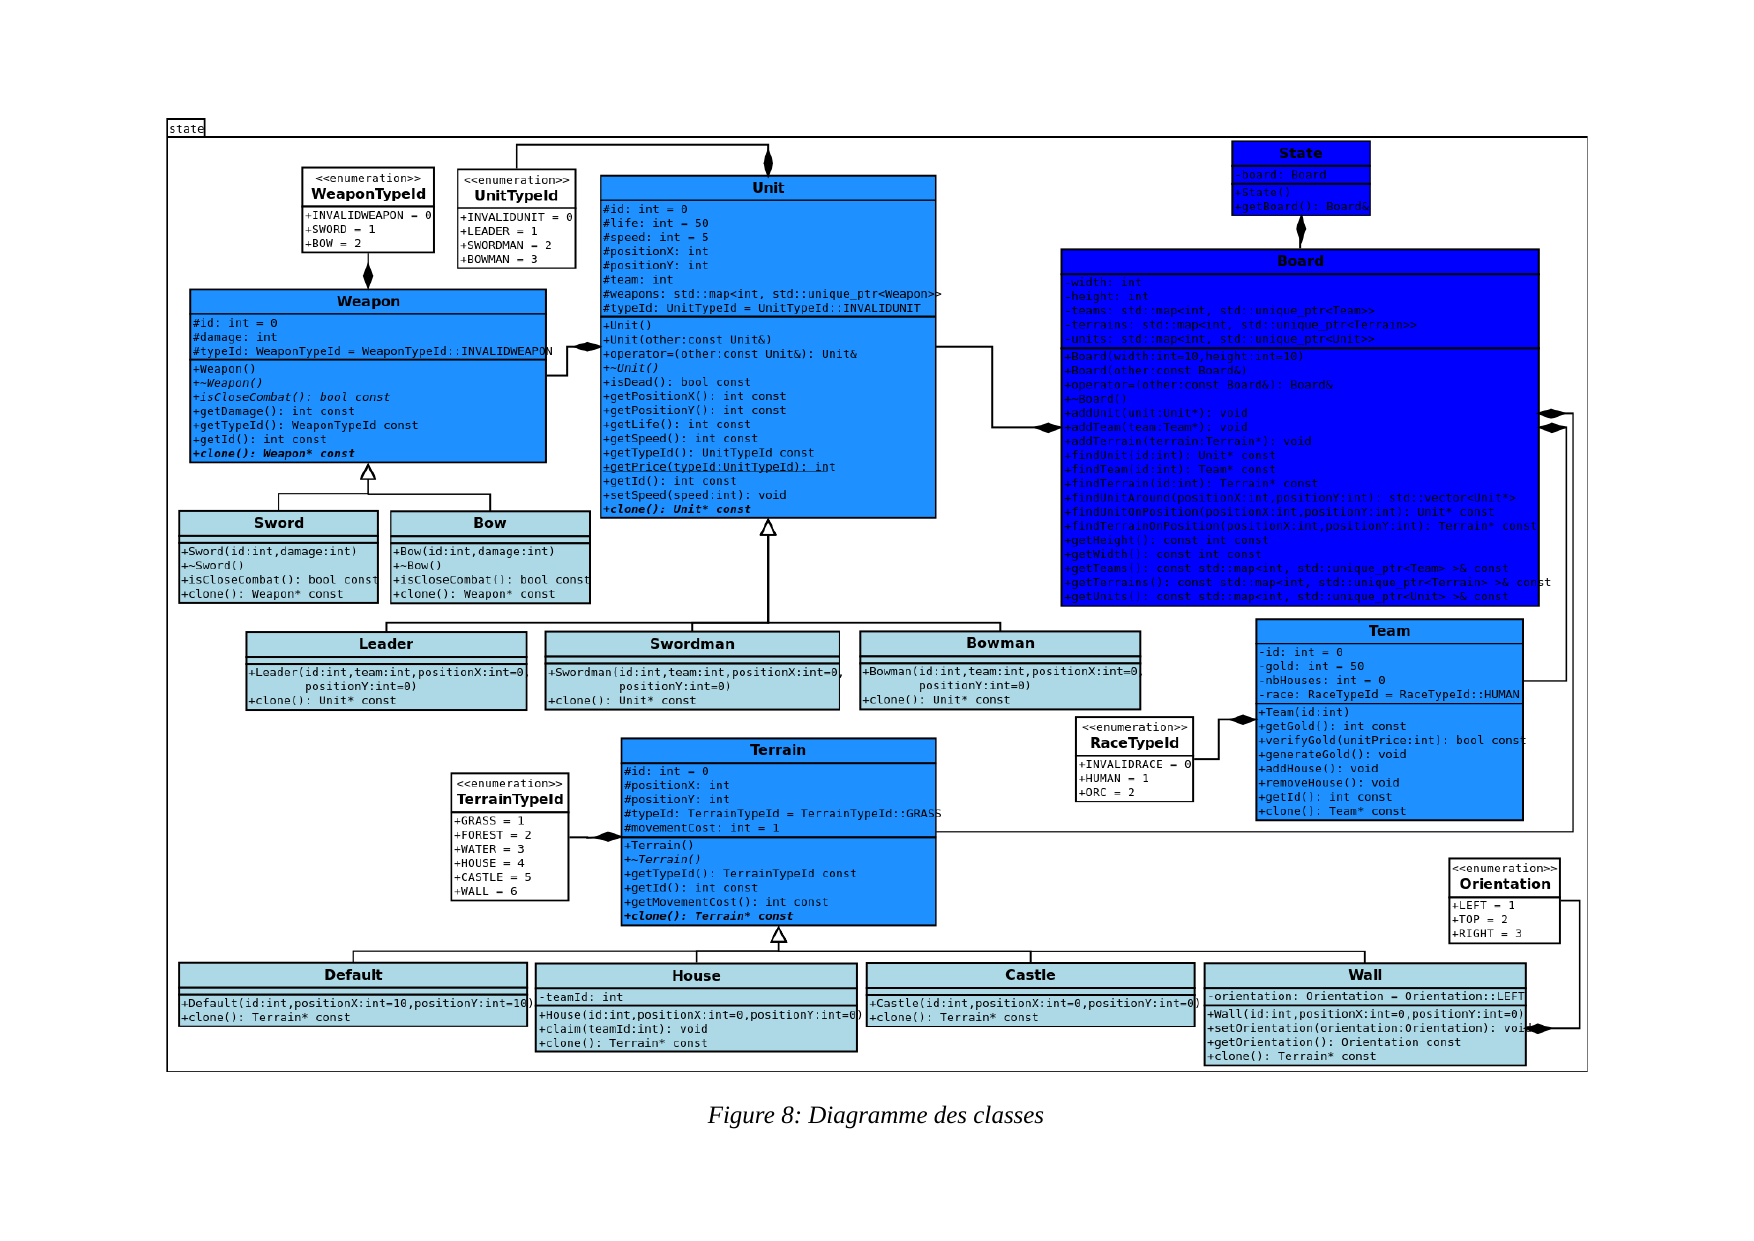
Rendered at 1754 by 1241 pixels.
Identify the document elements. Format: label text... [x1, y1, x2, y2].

picture [166, 118, 1588, 1072]
text Figure 8: Diagramme des classes [166, 1072, 1588, 1129]
